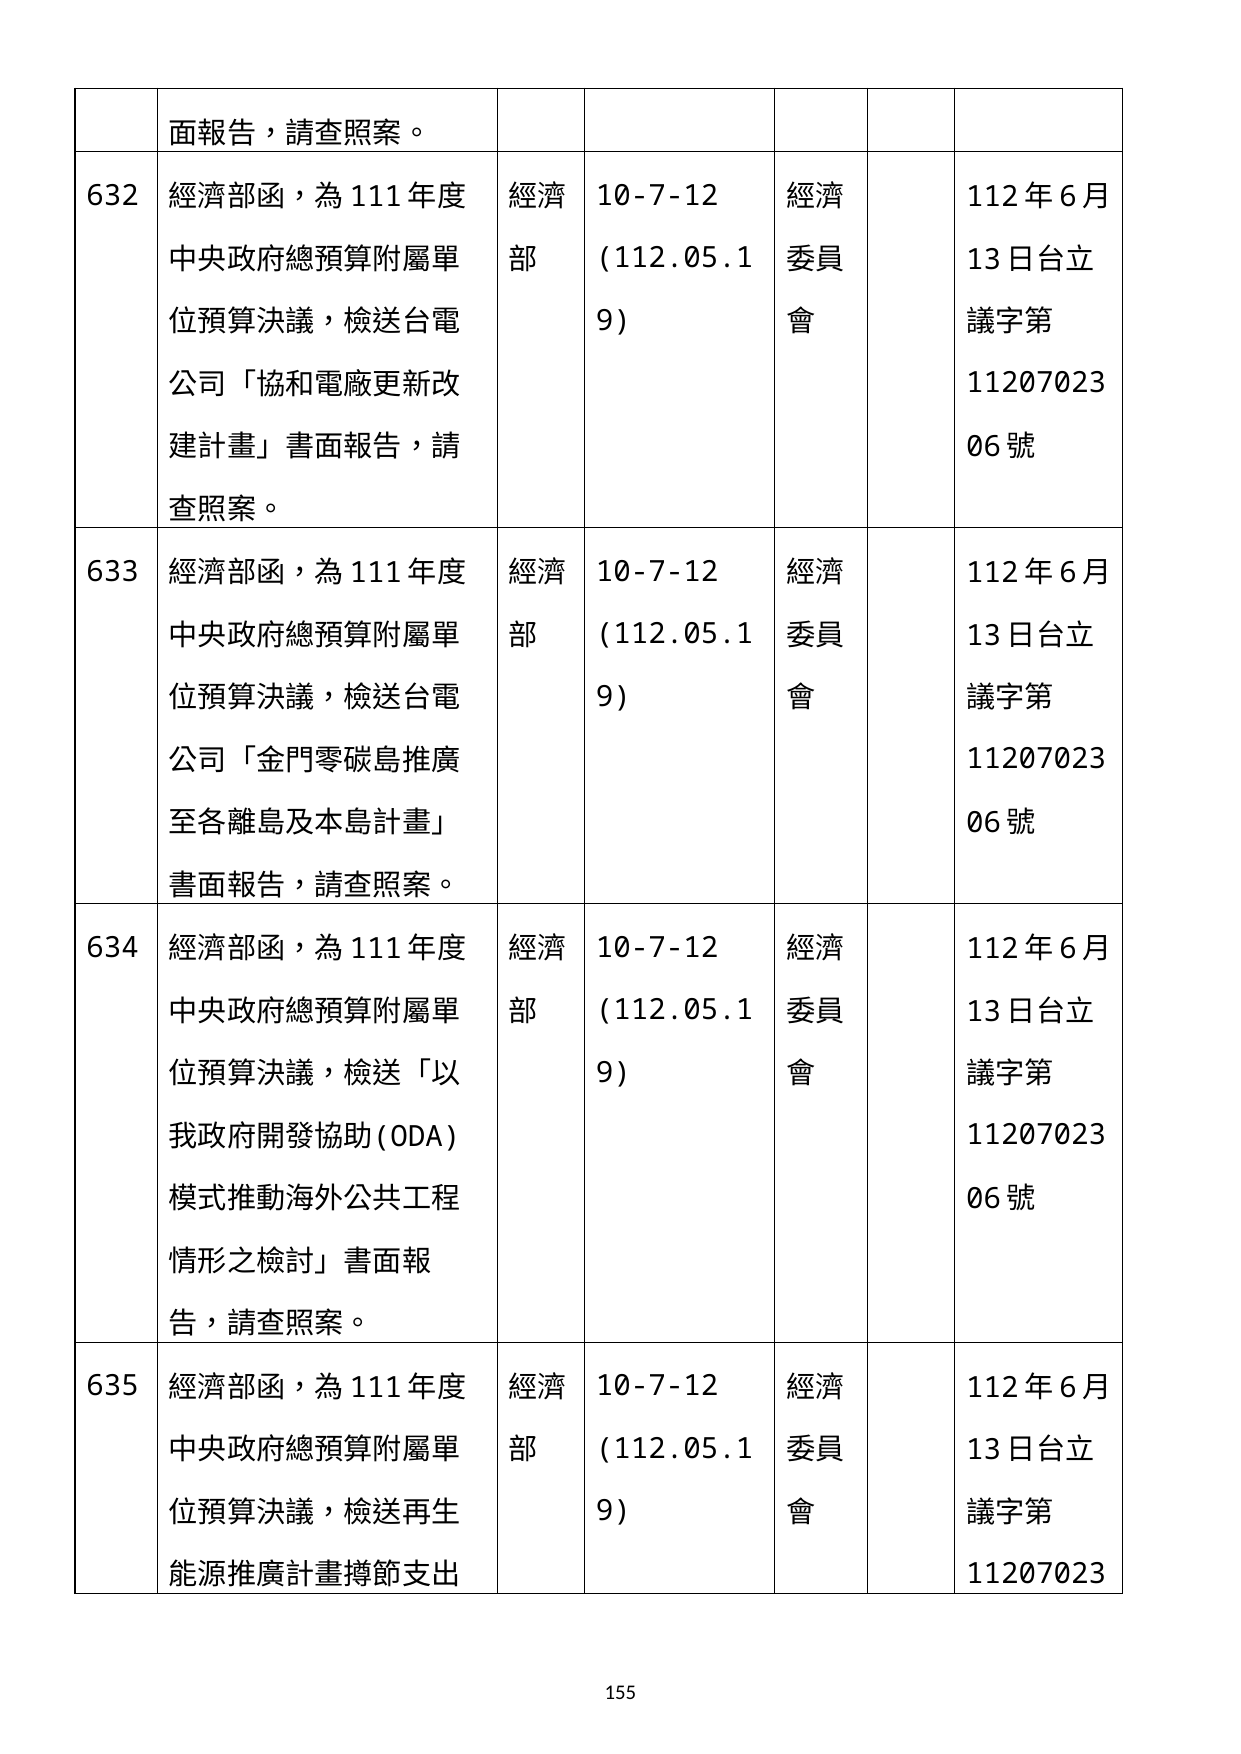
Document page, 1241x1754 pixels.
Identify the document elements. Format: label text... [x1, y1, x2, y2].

table_cell 經濟委員會 [775, 1343, 867, 1593]
table_cell 經濟委員會 [775, 904, 867, 1342]
table_cell 10-7-12 (112.05.19) [585, 528, 774, 903]
table_cell [868, 152, 954, 527]
table_cell [955, 89, 1122, 151]
table_cell 10-7-12 (112.05.19) [585, 152, 774, 527]
table_cell 635 [76, 1343, 157, 1593]
table_cell 634 [76, 904, 157, 1342]
table_cell 10-7-12 (112.05.19) [585, 1343, 774, 1593]
table_cell 經濟部函，為111年度中央政府總預算附屬單位預算決議，檢送「以我政府開發協助(ODA)模式推動海外公共工程情形之檢討」書面報告，請查照案。 [158, 904, 497, 1342]
table_cell 經濟部函，為111年度中央政府總預算附屬單位預算決議，檢送台電公司「金門零碳島推廣至各離島及本島計畫」書面報告，請查照案。 [158, 528, 497, 903]
table_cell 經濟部函，為111年度中央政府總預算附屬單位預算決議，檢送再生能源推廣計畫撙節支出 [158, 1343, 497, 1593]
table_cell 面報告，請查照案。 [158, 89, 497, 151]
table_cell [498, 89, 584, 151]
table_cell [868, 528, 954, 903]
table_cell 經濟委員會 [775, 152, 867, 527]
table_cell 10-7-12 (112.05.19) [585, 904, 774, 1342]
table_cell [775, 89, 867, 151]
table_cell 經濟部 [498, 152, 584, 527]
table_cell 112年6月13日台立議字第1120702306號 [955, 152, 1122, 527]
table_cell 112年6月13日台立議字第1120702306號 [955, 528, 1122, 903]
table_cell [868, 904, 954, 1342]
table_cell 633 [76, 528, 157, 903]
table_cell [76, 89, 157, 151]
table_cell 經濟部 [498, 904, 584, 1342]
table_cell 經濟部函，為111年度中央政府總預算附屬單位預算決議，檢送台電公司「協和電廠更新改建計畫」書面報告，請查照案。 [158, 152, 497, 527]
table_cell 112年6月13日台立議字第11207023 [955, 1343, 1122, 1593]
table_cell [585, 89, 774, 151]
table_cell 112年6月13日台立議字第1120702306號 [955, 904, 1122, 1342]
table_cell 經濟部 [498, 528, 584, 903]
table_cell 632 [76, 152, 157, 527]
table_cell 經濟委員會 [775, 528, 867, 903]
table_cell 經濟部 [498, 1343, 584, 1593]
table_cell [868, 1343, 954, 1593]
table_cell [868, 89, 954, 151]
